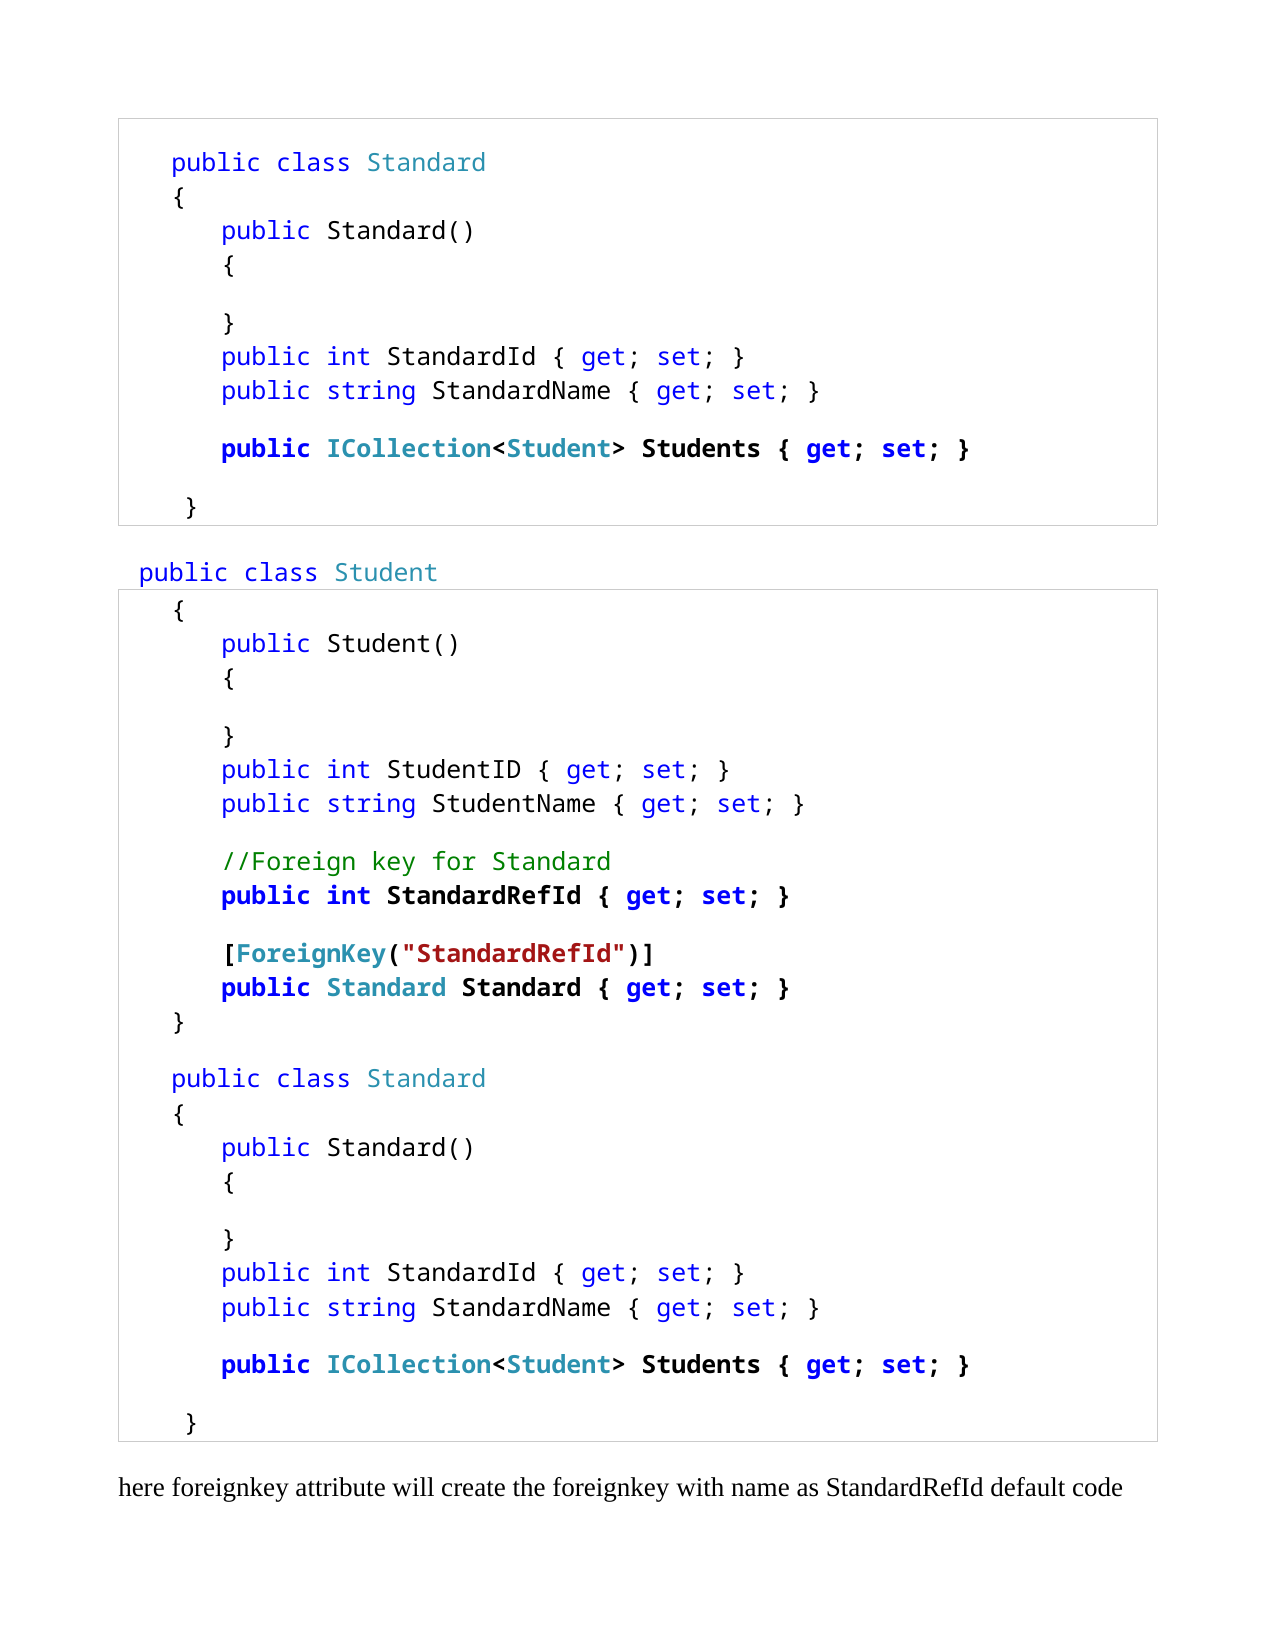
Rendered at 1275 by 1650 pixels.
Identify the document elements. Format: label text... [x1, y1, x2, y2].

text } [119, 1000, 1157, 1037]
text } [119, 1402, 1157, 1441]
text //Foreign key for Standard [119, 841, 1157, 874]
text public ICollection<Student> Students { get; set; } [119, 1344, 1157, 1381]
text public int StudentID { get; set; } [119, 749, 1157, 783]
text { [119, 590, 1157, 623]
text } [119, 485, 1157, 525]
text { [119, 176, 1157, 210]
text public Student() [119, 623, 1157, 657]
text here foreignkey attribute will create the foreignkey with name as StandardRefId default code [118, 1471, 1157, 1502]
text public int StandardId { get; set; } [119, 1252, 1157, 1286]
text public ICollection<Student> Students { get; set; } [119, 427, 1157, 464]
text { [119, 1160, 1157, 1197]
text { [119, 657, 1157, 694]
text [ForeignKey("StandardRefId")] [119, 932, 1157, 966]
text { [119, 244, 1157, 281]
text { [119, 1092, 1157, 1126]
text } [119, 715, 1157, 749]
text public int StandardRefId { get; set; } [119, 874, 1157, 912]
text public int StandardId { get; set; } [119, 336, 1157, 370]
text public Standard() [119, 210, 1157, 244]
text } [119, 302, 1157, 336]
text public class Student [118, 555, 1157, 589]
text public Standard Standard { get; set; } [119, 966, 1157, 1000]
text public class Standard [119, 1058, 1157, 1092]
text public string StandardName { get; set; } [119, 370, 1157, 407]
text public Standard() [119, 1126, 1157, 1160]
text public string StandardName { get; set; } [119, 1286, 1157, 1323]
text public string StudentName { get; set; } [119, 783, 1157, 820]
text } [119, 1218, 1157, 1252]
text public class Standard [119, 142, 1157, 176]
